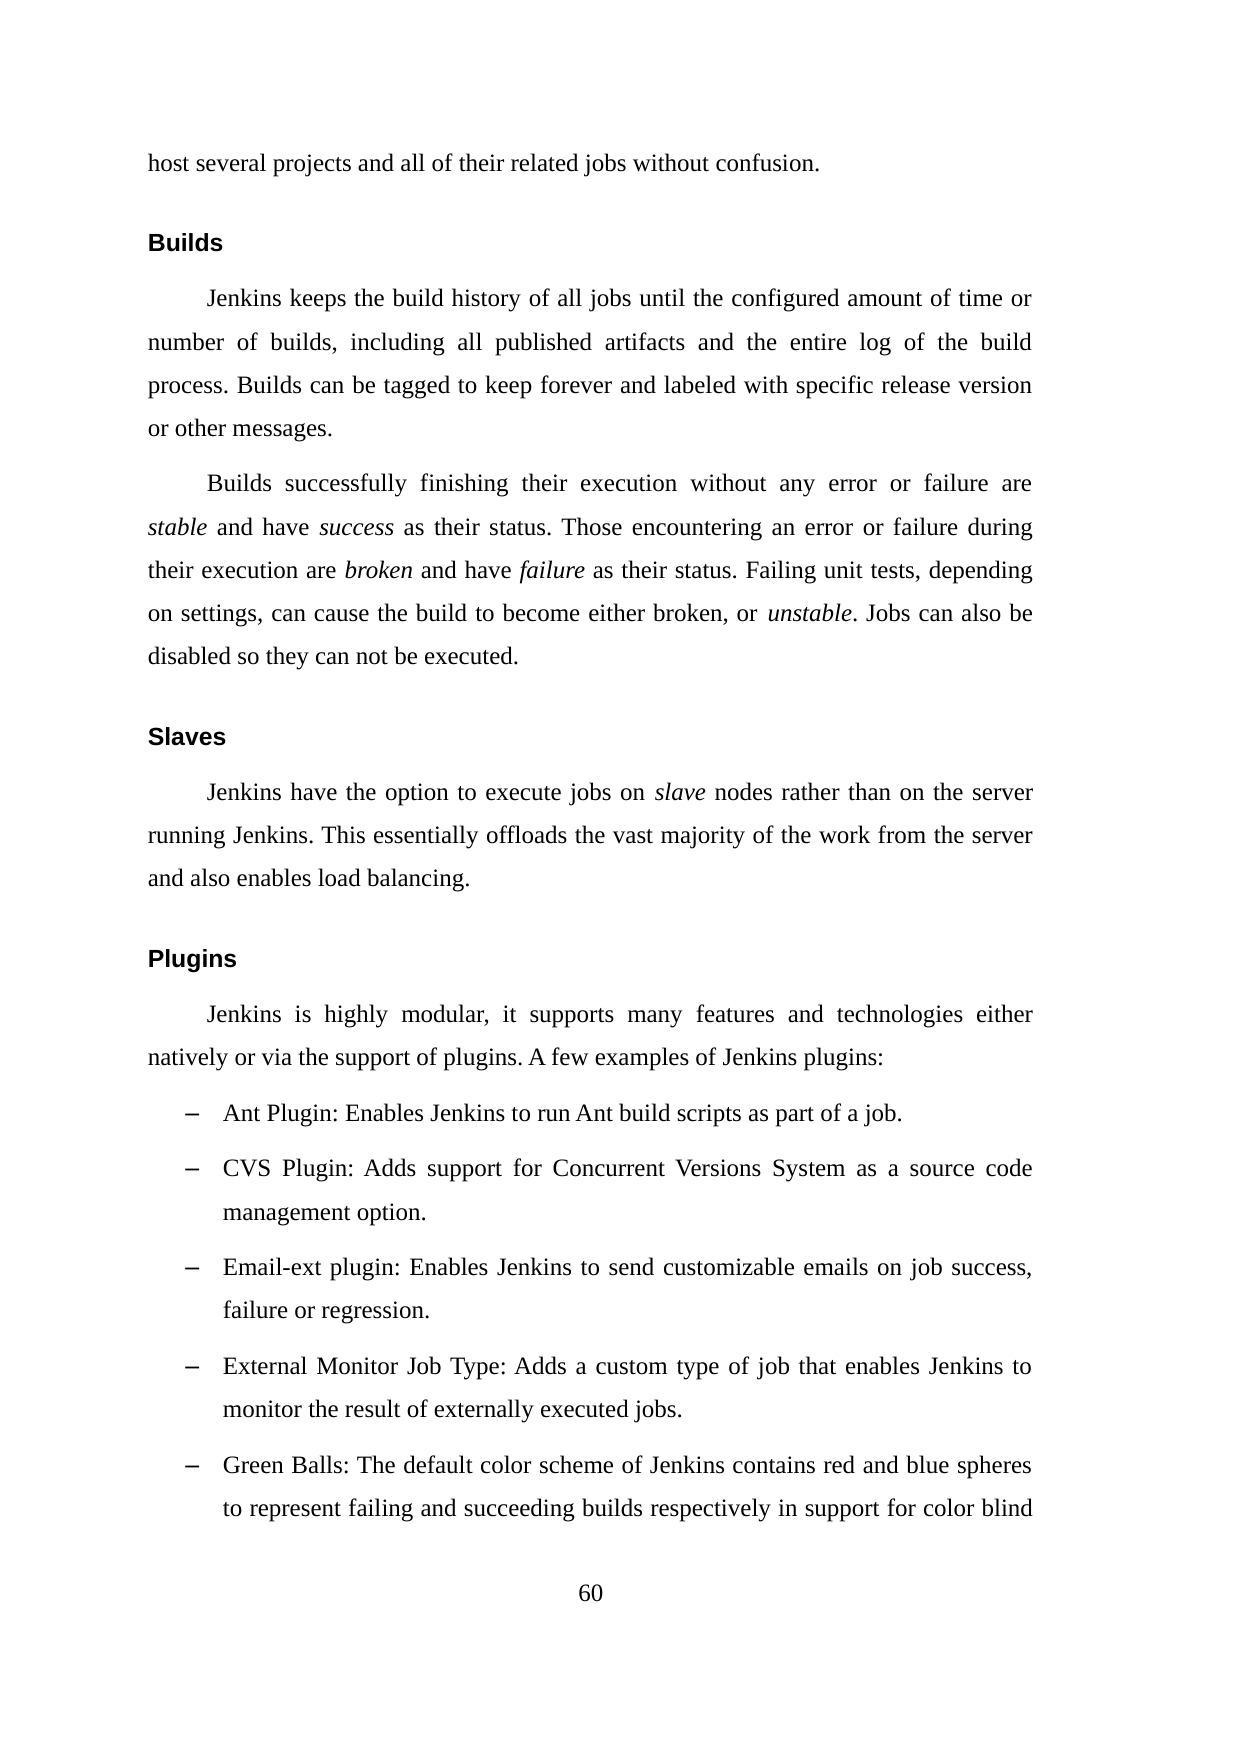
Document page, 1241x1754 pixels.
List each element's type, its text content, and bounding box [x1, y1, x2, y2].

subtitle Slaves [148, 722, 1033, 750]
list Ant Plugin: Enables Jenkins to run Ant build scripts as part of a job. [185, 1098, 1033, 1127]
subtitle Plugins [148, 944, 1033, 972]
list CVS Plugin: Adds support for Concurrent Versions System as a source code management option. [185, 1153, 1033, 1225]
subtitle Builds [148, 228, 1033, 257]
text Jenkins is highly modular, it supports many features and technologies either natively or via the support of plugins. A few examples of Jenkins plugins: [148, 999, 1033, 1071]
text host several projects and all of their related jobs without confusion. [148, 148, 1033, 176]
text Builds successfully finishing their execution without any error or failure are stable and have success as their status. Those encountering an error or failure during their execution are broken and have failure as their status. Failing unit tests, depending on settings, can cause the build to become either broken, or unstable. Jobs can also be disabled so they can not be executed. [148, 468, 1033, 670]
list Green Balls: The default color scheme of Jenkins contains red and blue spheres to represent failing and succeeding builds respectively in support for color blind [185, 1450, 1033, 1522]
list External Monitor Job Type: Adds a custom type of job that enables Jenkins to monitor the result of externally executed jobs. [185, 1351, 1033, 1423]
list Email-ext plugin: Enables Jenkins to send customizable emails on job success, failure or regression. [185, 1252, 1033, 1324]
text Jenkins have the option to execute jobs on slave nodes rather than on the server running Jenkins. This essentially offloads the vast majority of the work from the server and also enables load balancing. [148, 777, 1033, 892]
text Jenkins keeps the build history of all jobs until the configured amount of time or number of builds, including all published artifacts and the entire log of the build process. Builds can be tagged to keep forever and labeled with specific release version or other messages. [148, 283, 1033, 442]
